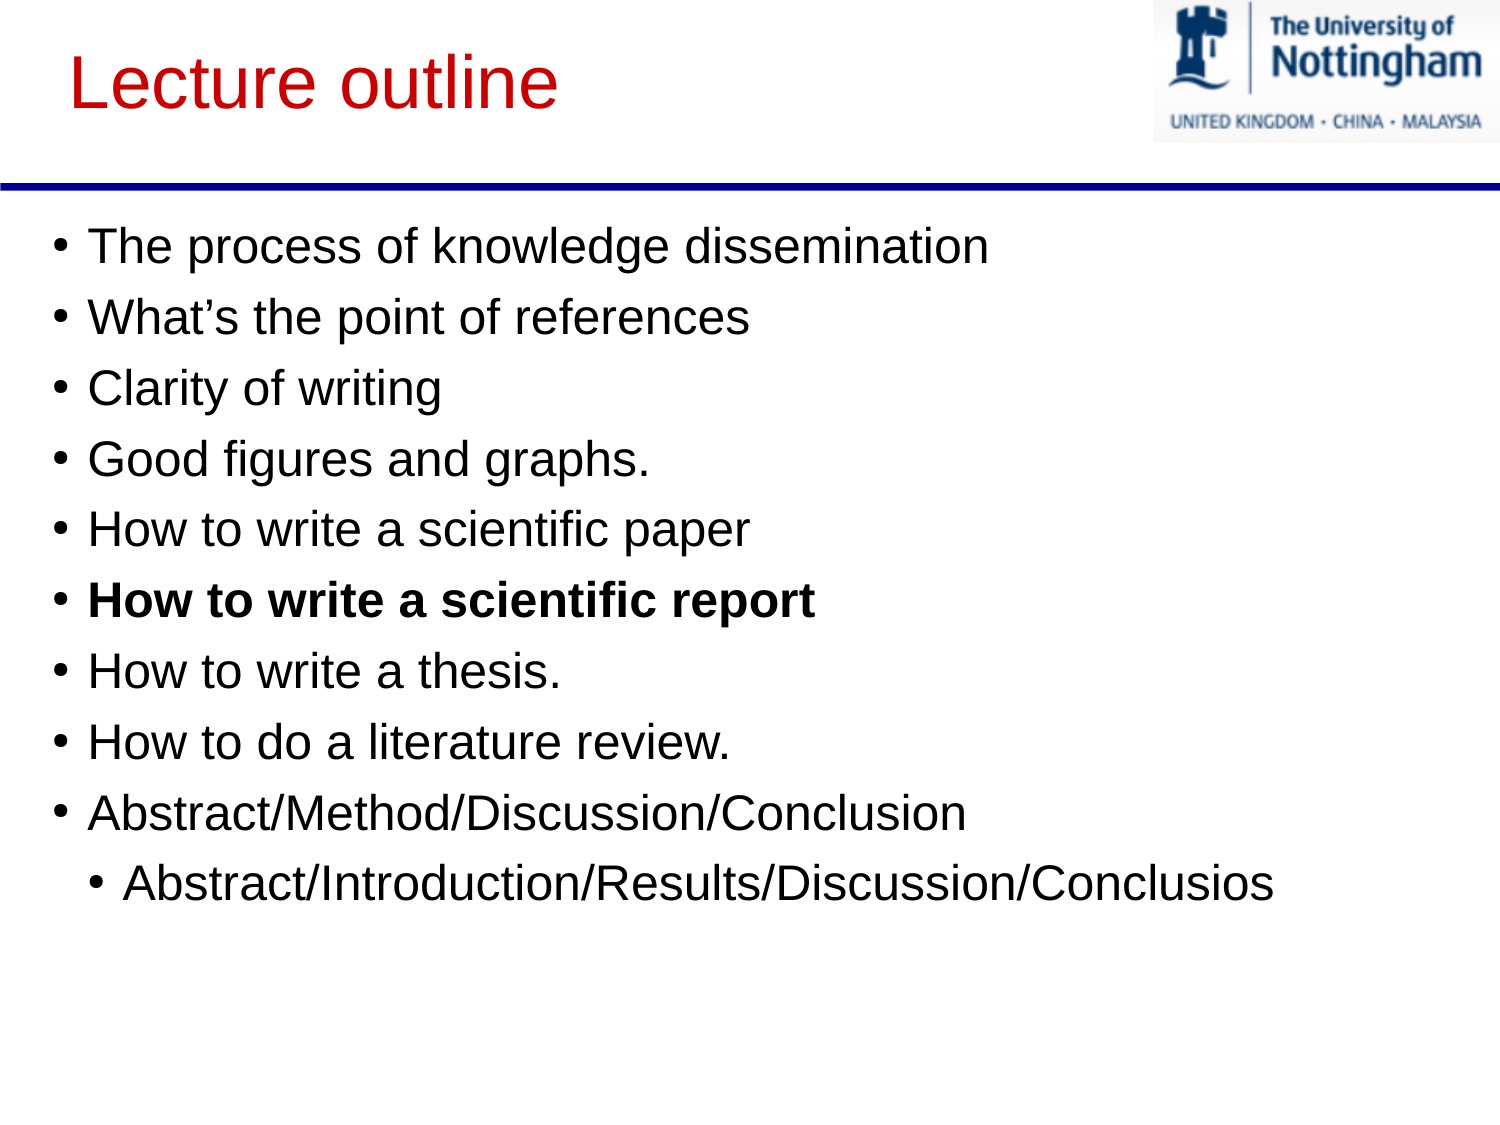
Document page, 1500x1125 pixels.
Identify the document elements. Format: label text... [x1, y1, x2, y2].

picture [1153, 0, 1500, 143]
text_box Lecture outline [53, 33, 947, 133]
text_box The process of knowledge dissemination What’s the point of references Clarity of writing Good figures and graphs. How to write a scientific paper How to write a scientific report How to write a thesis. How to do a literature review. Abstract/Method/Discussion/Conclusion Abstract/Introduction/Results/Discussion/Conclusios [37, 211, 1455, 919]
